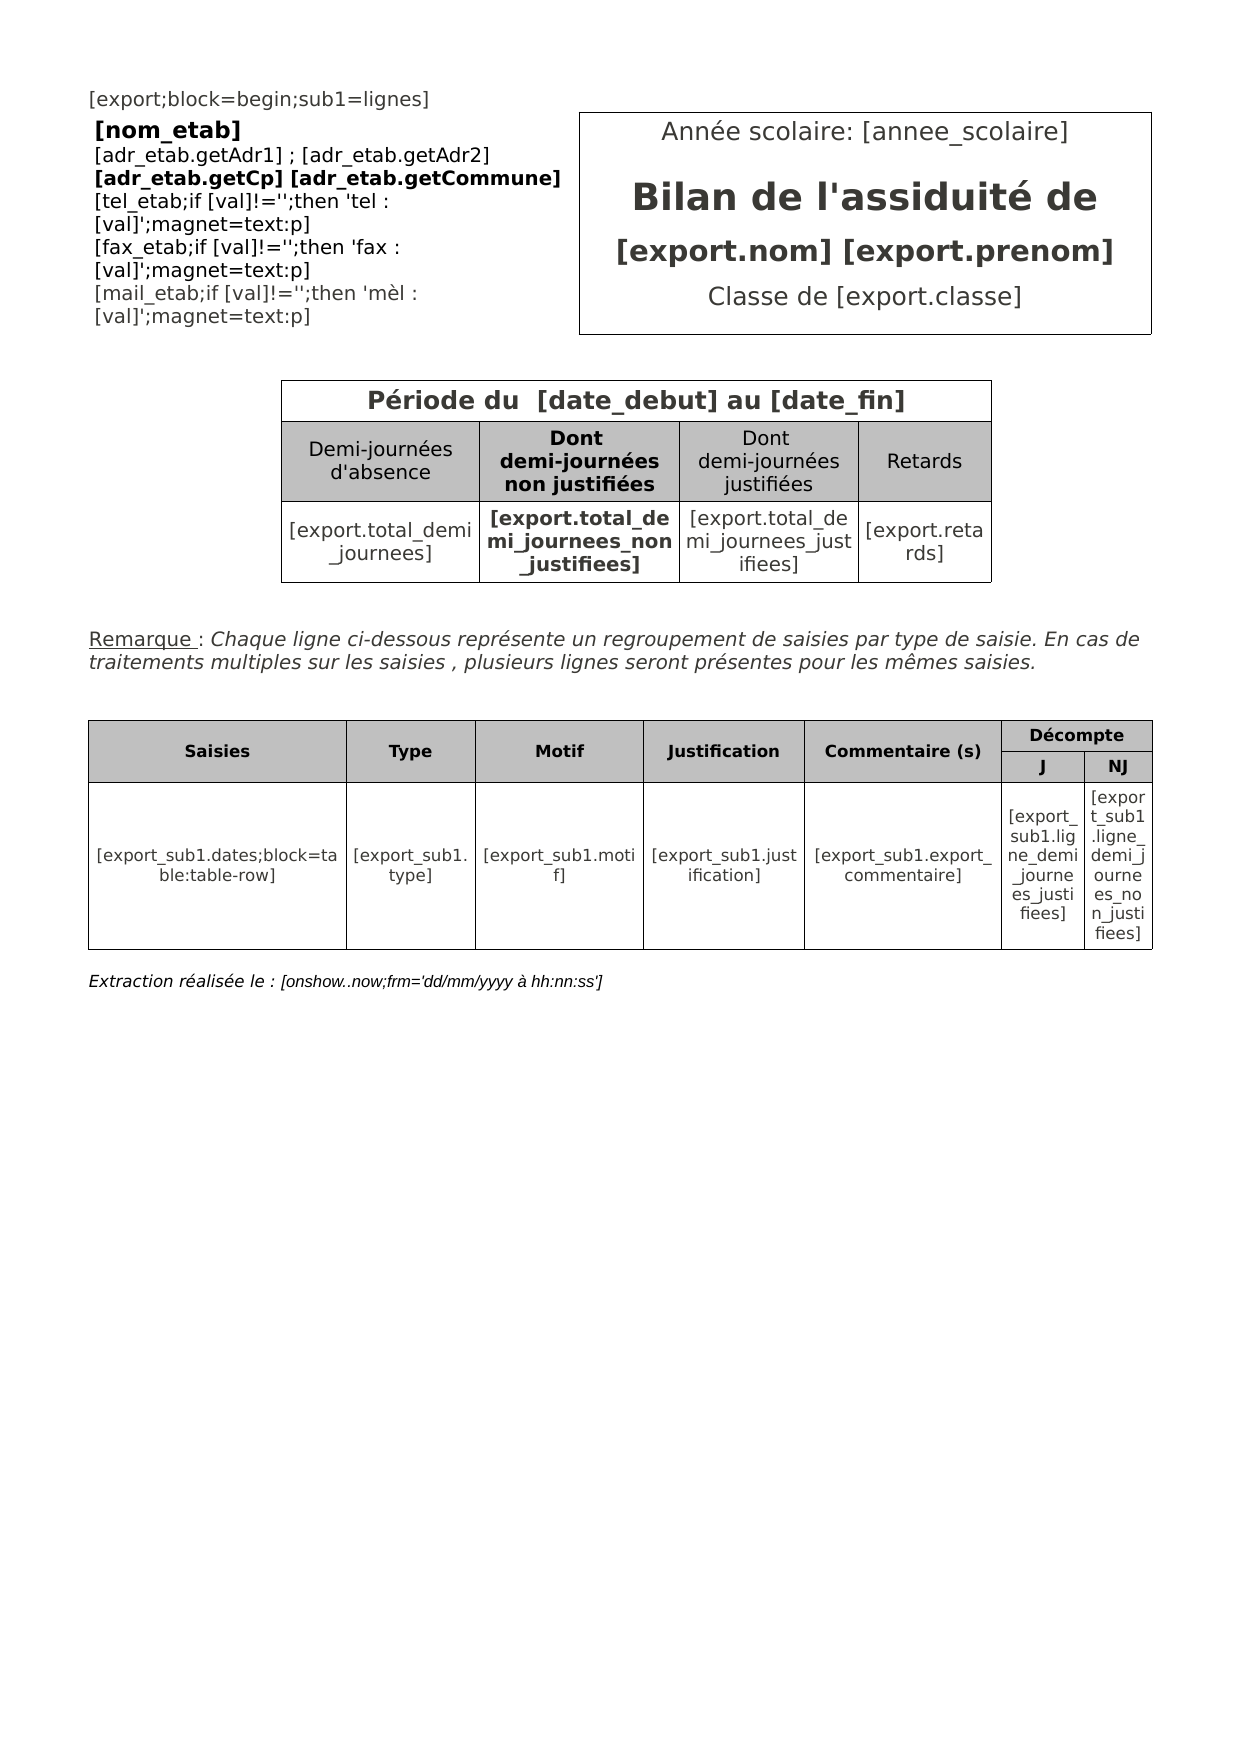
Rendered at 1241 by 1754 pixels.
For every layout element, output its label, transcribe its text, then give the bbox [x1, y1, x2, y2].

table_cell NJ [1085, 752, 1152, 782]
table_header [nom_etab] [adr_etab.getAdr1] ; [adr_etab.getAdr2] [adr_etab.getCp] [adr_etab.getCommune] [tel_etab;if [val]!='';then 'tel : [val]';magnet=text:p] [fax_etab;if [val]!='';then 'fax : [val]';magnet=text:p] [mail_etab;if [val]!='';then 'mèl : [val]';magnet=text:p] [89, 112, 569, 334]
table_cell [export_sub1.motif] [476, 783, 643, 949]
table_cell [export_sub1.type] [347, 783, 475, 949]
table_cell [export_sub1.dates;block=table:table-row] [89, 783, 346, 949]
table_header Type [347, 721, 475, 782]
table_header Saisies [89, 721, 346, 782]
table_cell Dont demi-journées justifiées [680, 422, 858, 501]
table_cell [export.total_demi_journees_non_justifiees] [480, 502, 679, 582]
text Remarque : Chaque ligne ci-dessous représente un regroupement de saisies par type de saisie. En cas de traitements multiples sur les saisies , plusieurs lignes seront présentes pour les mêmes saisies. [88, 628, 1152, 674]
table_header [569, 112, 579, 334]
table_cell J [1002, 752, 1084, 782]
table_header Période du [date_debut] au [date_fin] [282, 381, 991, 421]
table_header Décompte [1002, 721, 1152, 751]
table_cell [export.total_demi_journees_justifiees] [680, 502, 858, 582]
table_header Justification [644, 721, 804, 782]
table_cell Dont demi-journées non justifiées [480, 422, 679, 501]
table_header Motif [476, 721, 643, 782]
table_header Commentaire (s) [805, 721, 1001, 782]
table_cell [export.retards] [859, 502, 991, 582]
text Extraction réalisée le : [onshow..now;frm='dd/mm/yyyy à hh:nn:ss'] [88, 972, 1152, 991]
table_header Année scolaire: [annee_scolaire] Bilan de l'assiduité de [export.nom] [export.prenom] Classe de [export.classe] [580, 113, 1151, 334]
text [export;block=begin;sub1=lignes] [88, 88, 1152, 112]
table_cell [export_sub1.export_commentaire] [805, 783, 1001, 949]
table_cell [export_sub1.ligne_demi_journees_justifiees] [1002, 783, 1084, 949]
table_cell Demi-journées d'absence [282, 422, 479, 501]
table_cell [export_sub1.ligne_demi_journees_non_justifiees] [1085, 783, 1152, 949]
table_cell [export.total_demi_journees] [282, 502, 479, 582]
table_cell [export_sub1.justification] [644, 783, 804, 949]
table_cell Retards [859, 422, 991, 501]
